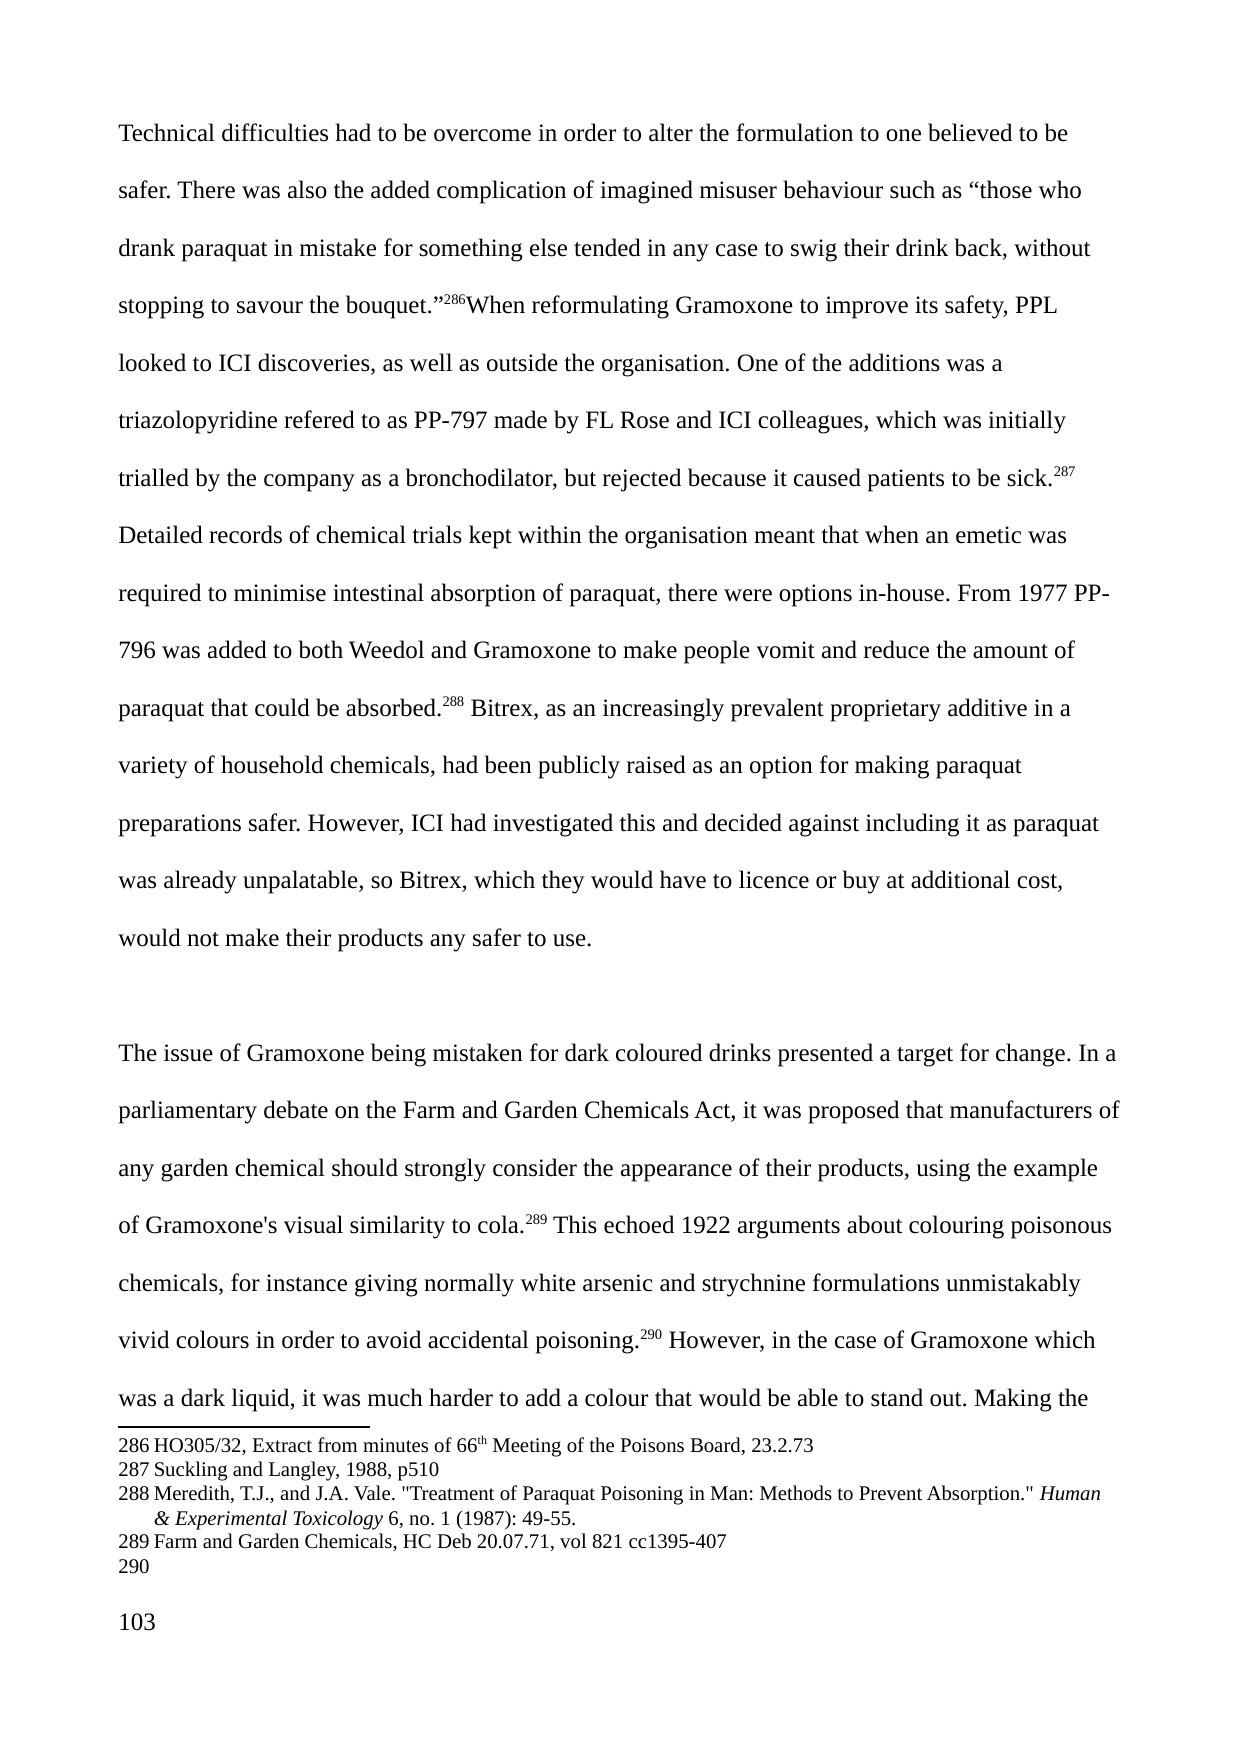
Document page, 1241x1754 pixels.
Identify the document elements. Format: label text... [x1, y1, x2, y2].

text Meredith, T.J., and J.A. Vale. "Treatment of Paraquat Poisoning in Man: Methods to Prevent Absorption." Human & Experimental Toxicology 6, no. 1 (1987): 49-55. [118, 1481, 1122, 1529]
text Technical difficulties had to be overcome in order to alter the formulation to one believed to be safer. There was also the added complication of imagined misuser behaviour such as “those who drank paraquat in mistake for something else tended in any case to swig their drink back, without stopping to savour the bouquet.”When reformulating Gramoxone to improve its safety, PPL looked to ICI discoveries, as well as outside the organisation. One of the additions was a triazolopyridine refered to as PP-797 made by FL Rose and ICI colleagues, which was initially trialled by the company as a bronchodilator, but rejected because it caused patients to be sick. Detailed records of chemical trials kept within the organisation meant that when an emetic was required to minimise intestinal absorption of paraquat, there were options in-house. From 1977 PP-796 was added to both Weedol and Gramoxone to make people vomit and reduce the amount of paraquat that could be absorbed. Bitrex, as an increasingly prevalent proprietary additive in a variety of household chemicals, had been publicly raised as an option for making paraquat preparations safer. However, ICI had investigated this and decided against including it as paraquat was already unpalatable, so Bitrex, which they would have to licence or buy at additional cost, would not make their products any safer to use. [118, 118, 1122, 952]
text Suckling and Langley, 1988, p510 [118, 1457, 1122, 1481]
text HO305/32, Extract from minutes of 66th Meeting of the Poisons Board, 23.2.73 [118, 1433, 1122, 1457]
text Farm and Garden Chemicals, HC Deb 20.07.71, vol 821 cc1395-407 [118, 1529, 1122, 1553]
text The issue of Gramoxone being mistaken for dark coloured drinks presented a target for change. In a parliamentary debate on the Farm and Garden Chemicals Act, it was proposed that manufacturers of any garden chemical should strongly consider the appearance of their products, using the example of Gramoxone's visual similarity to cola. This echoed 1922 arguments about colouring poisonous chemicals, for instance giving normally white arsenic and strychnine formulations unmistakably vivid colours in order to avoid accidental poisoning. However, in the case of Gramoxone which was a dark liquid, it was much harder to add a colour that would be able to stand out. Making the [118, 1038, 1122, 1412]
